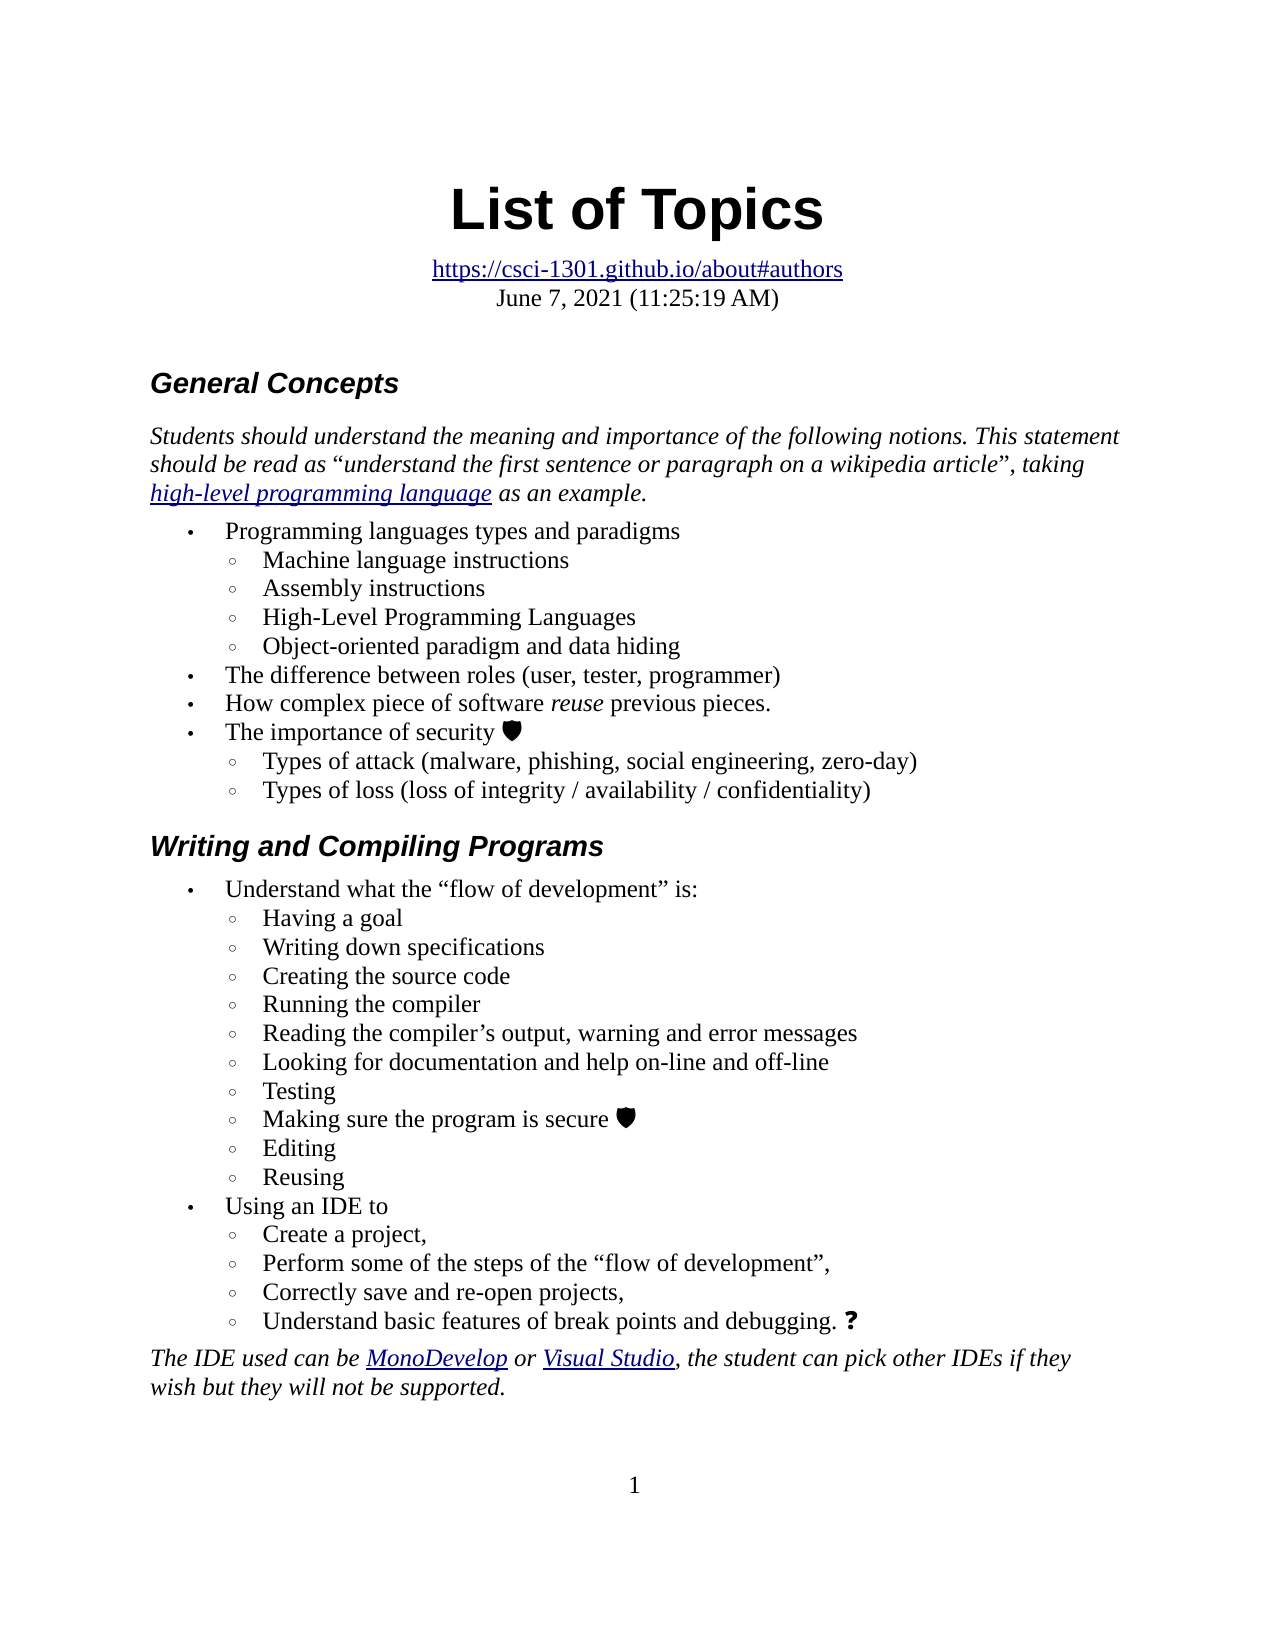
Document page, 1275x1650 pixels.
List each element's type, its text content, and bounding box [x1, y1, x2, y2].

list Making sure the program is secure 🛡️ [225, 1104, 1125, 1133]
list Testing [225, 1076, 1125, 1104]
list Running the compiler [225, 989, 1125, 1018]
list Understand basic features of break points and debugging. ❓ [225, 1306, 1125, 1334]
list Object-oriented paradigm and data hiding [225, 631, 1125, 660]
list Understand what the “flow of development” is: [187, 874, 1125, 903]
text The IDE used can be MonoDevelop or Visual Studio, the student can pick other IDEs if they wish but they will not be supported. [150, 1343, 1125, 1401]
list Editing [225, 1133, 1125, 1162]
list Creating the source code [225, 961, 1125, 989]
list Having a goal [225, 903, 1125, 932]
list Looking for documentation and help on-line and off-line [225, 1047, 1125, 1076]
text https://csci-1301.github.io/about#authors [150, 254, 1125, 283]
list High-Level Programming Languages [225, 602, 1125, 631]
list Reading the compiler’s output, warning and error messages [225, 1018, 1125, 1047]
list Using an IDE to [187, 1191, 1125, 1219]
list The importance of security 🛡️ [187, 717, 1125, 746]
list Reusing [225, 1162, 1125, 1191]
text Students should understand the meaning and importance of the following notions. This statement should be read as “understand the first sentence or paragraph on a wikipedia article”, taking high-level programming language as an example. [150, 421, 1125, 507]
list Correctly save and re-open projects, [225, 1277, 1125, 1306]
list How complex piece of software reuse previous pieces. [187, 688, 1125, 717]
list Types of attack (malware, phishing, social engineering, zero-day) [225, 746, 1125, 775]
list Create a project, [225, 1219, 1125, 1248]
list Writing down specifications [225, 932, 1125, 961]
title List of Topics [150, 175, 1125, 242]
list Types of loss (loss of integrity / availability / confidentiality) [225, 775, 1125, 803]
list Assembly instructions [225, 573, 1125, 602]
subtitle General Concepts [150, 366, 1125, 399]
list Perform some of the steps of the “flow of development”, [225, 1248, 1125, 1277]
text June 7, 2021 (11:25:19 AM) [150, 283, 1125, 312]
list Machine language instructions [225, 545, 1125, 573]
list Programming languages types and paradigms [187, 516, 1125, 545]
subtitle Writing and Compiling Programs [150, 828, 1125, 862]
list The difference between roles (user, tester, programmer) [187, 660, 1125, 688]
